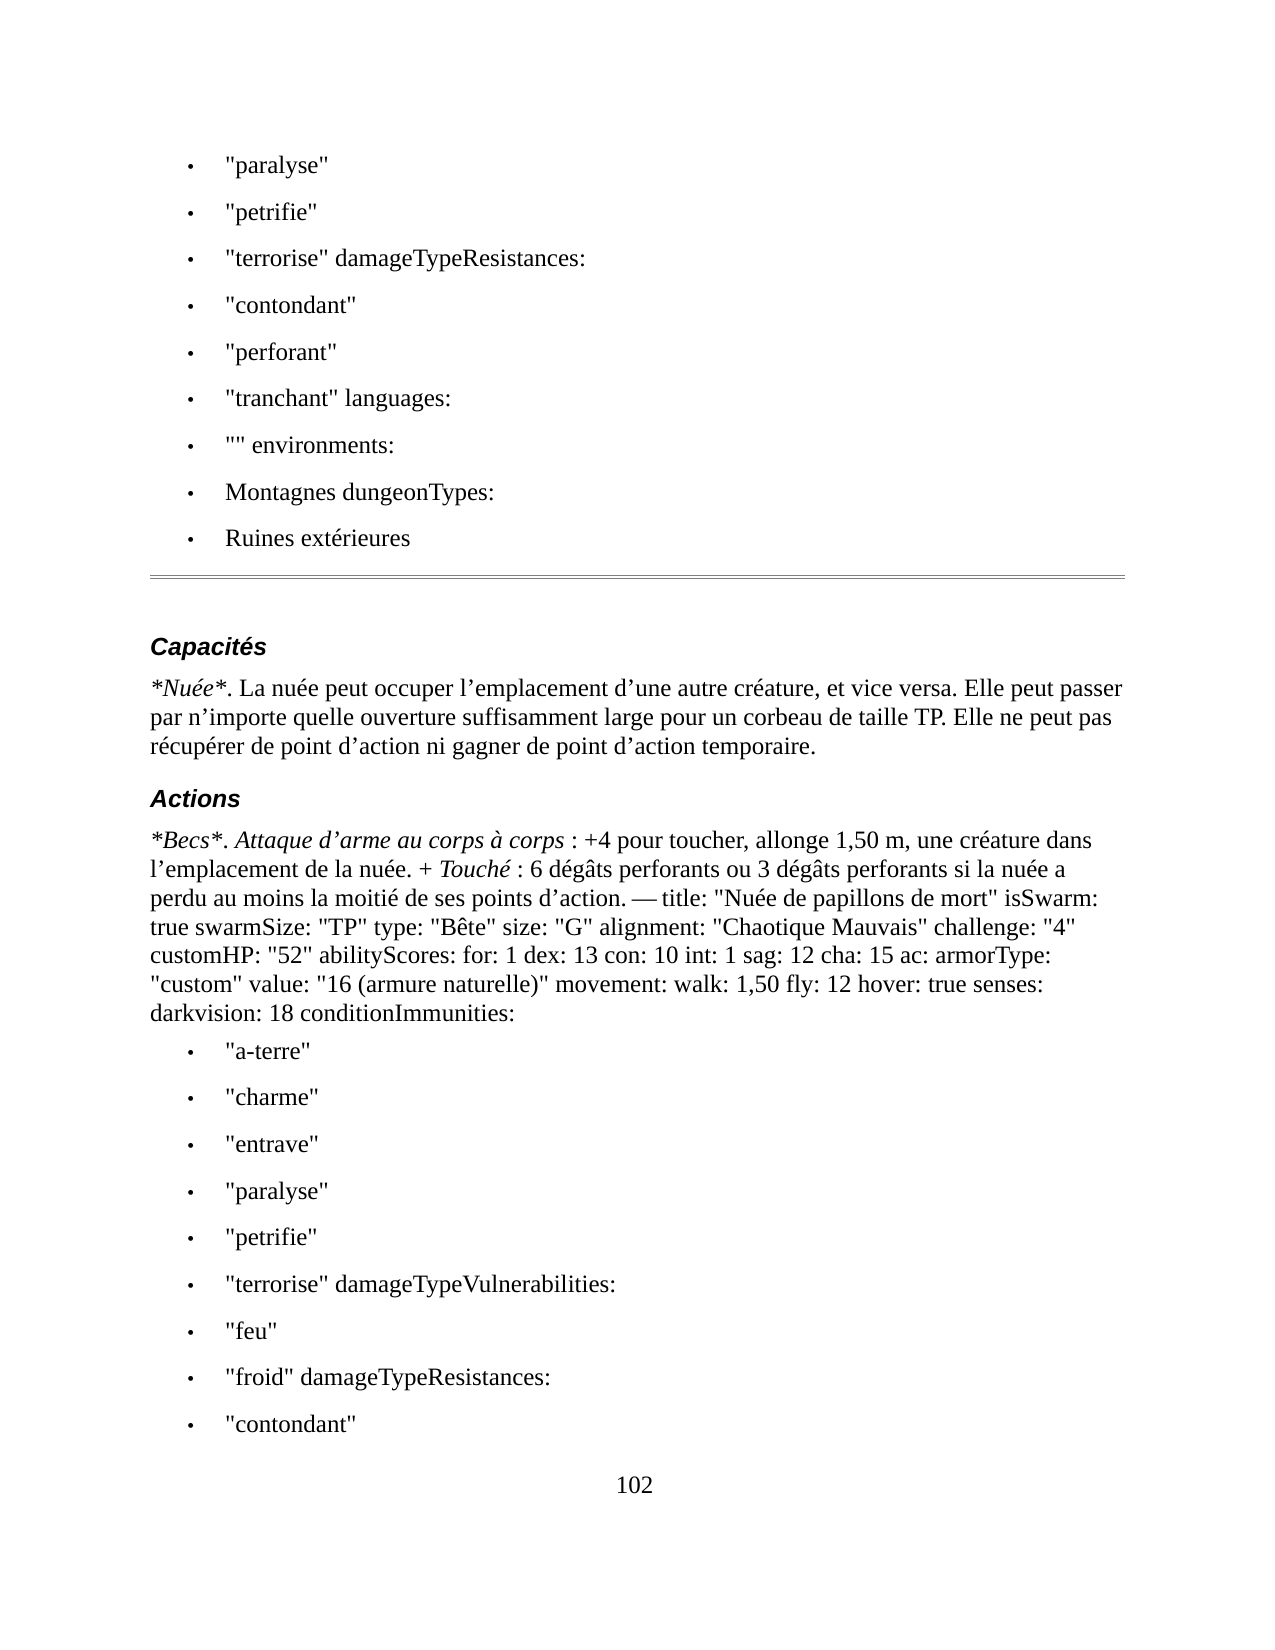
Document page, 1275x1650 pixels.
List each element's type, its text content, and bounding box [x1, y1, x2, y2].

text *Nuée*. La nuée peut occuper l’emplacement d’une autre créature, et vice versa. Elle peut passer par n’importe quelle ouverture suffisamment large pour un corbeau de taille TP. Elle ne peut pas récupérer de point d’action ni gagner de point d’action temporaire. [150, 673, 1125, 759]
list "froid" damageTypeResistances: [187, 1362, 1125, 1391]
list Montagnes dungeonTypes: [187, 477, 1125, 505]
list "paralyse" [187, 1176, 1125, 1204]
list "contondant" [187, 290, 1125, 319]
list "perforant" [187, 337, 1125, 365]
list "a-terre" [187, 1036, 1125, 1064]
list "petrifie" [187, 197, 1125, 225]
list "paralyse" [187, 150, 1125, 179]
list "contondant" [187, 1409, 1125, 1438]
list "terrorise" damageTypeVulnerabilities: [187, 1269, 1125, 1298]
list Ruines extérieures [187, 523, 1125, 552]
subtitle Actions [150, 784, 1125, 813]
list "tranchant" languages: [187, 383, 1125, 412]
list "petrifie" [187, 1222, 1125, 1251]
list "charme" [187, 1082, 1125, 1111]
list "" environments: [187, 430, 1125, 459]
list "terrorise" damageTypeResistances: [187, 243, 1125, 272]
text *Becs*. Attaque d’arme au corps à corps : +4 pour toucher, allonge 1,50 m, une créature dans l’emplacement de la nuée. + Touché : 6 dégâts perforants ou 3 dégâts perforants si la nuée a perdu au moins la moitié de ses points d’action. — title: "Nuée de papillons de mort" isSwarm: true swarmSize: "TP" type: "Bête" size: "G" alignment: "Chaotique Mauvais" challenge: "4" customHP: "52" abilityScores: for: 1 dex: 13 con: 10 int: 1 sag: 12 cha: 15 ac: armorType: "custom" value: "16 (armure naturelle)" movement: walk: 1,50 fly: 12 hover: true senses: darkvision: 18 conditionImmunities: [150, 826, 1125, 1027]
list "feu" [187, 1316, 1125, 1344]
list "entrave" [187, 1129, 1125, 1158]
subtitle Capacités [150, 632, 1125, 661]
